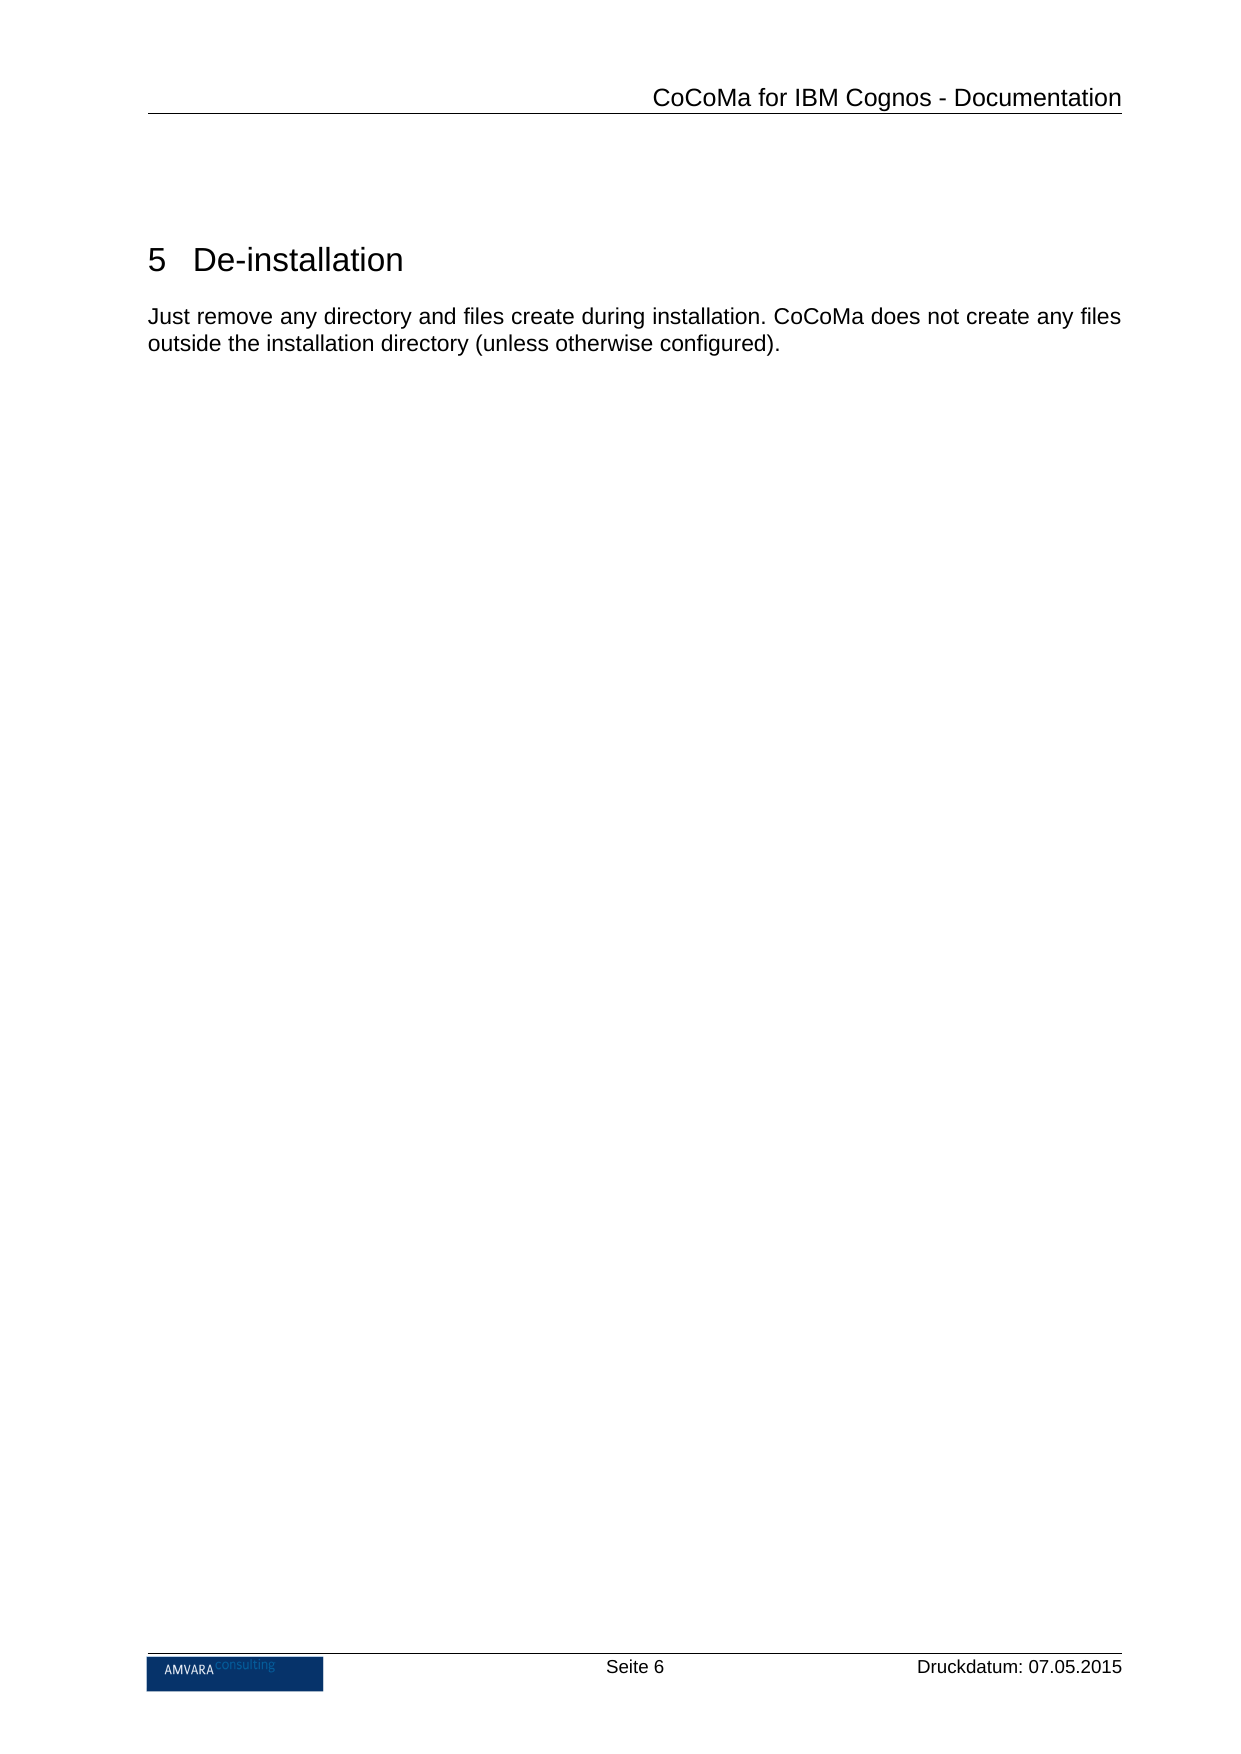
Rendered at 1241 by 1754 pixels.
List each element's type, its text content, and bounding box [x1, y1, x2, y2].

picture [146, 1656, 324, 1692]
text Just remove any directory and files create during installation. CoCoMa does not create any files outside the installation directory (unless otherwise configured). [148, 303, 1122, 356]
subtitle De-installation [148, 240, 1092, 278]
